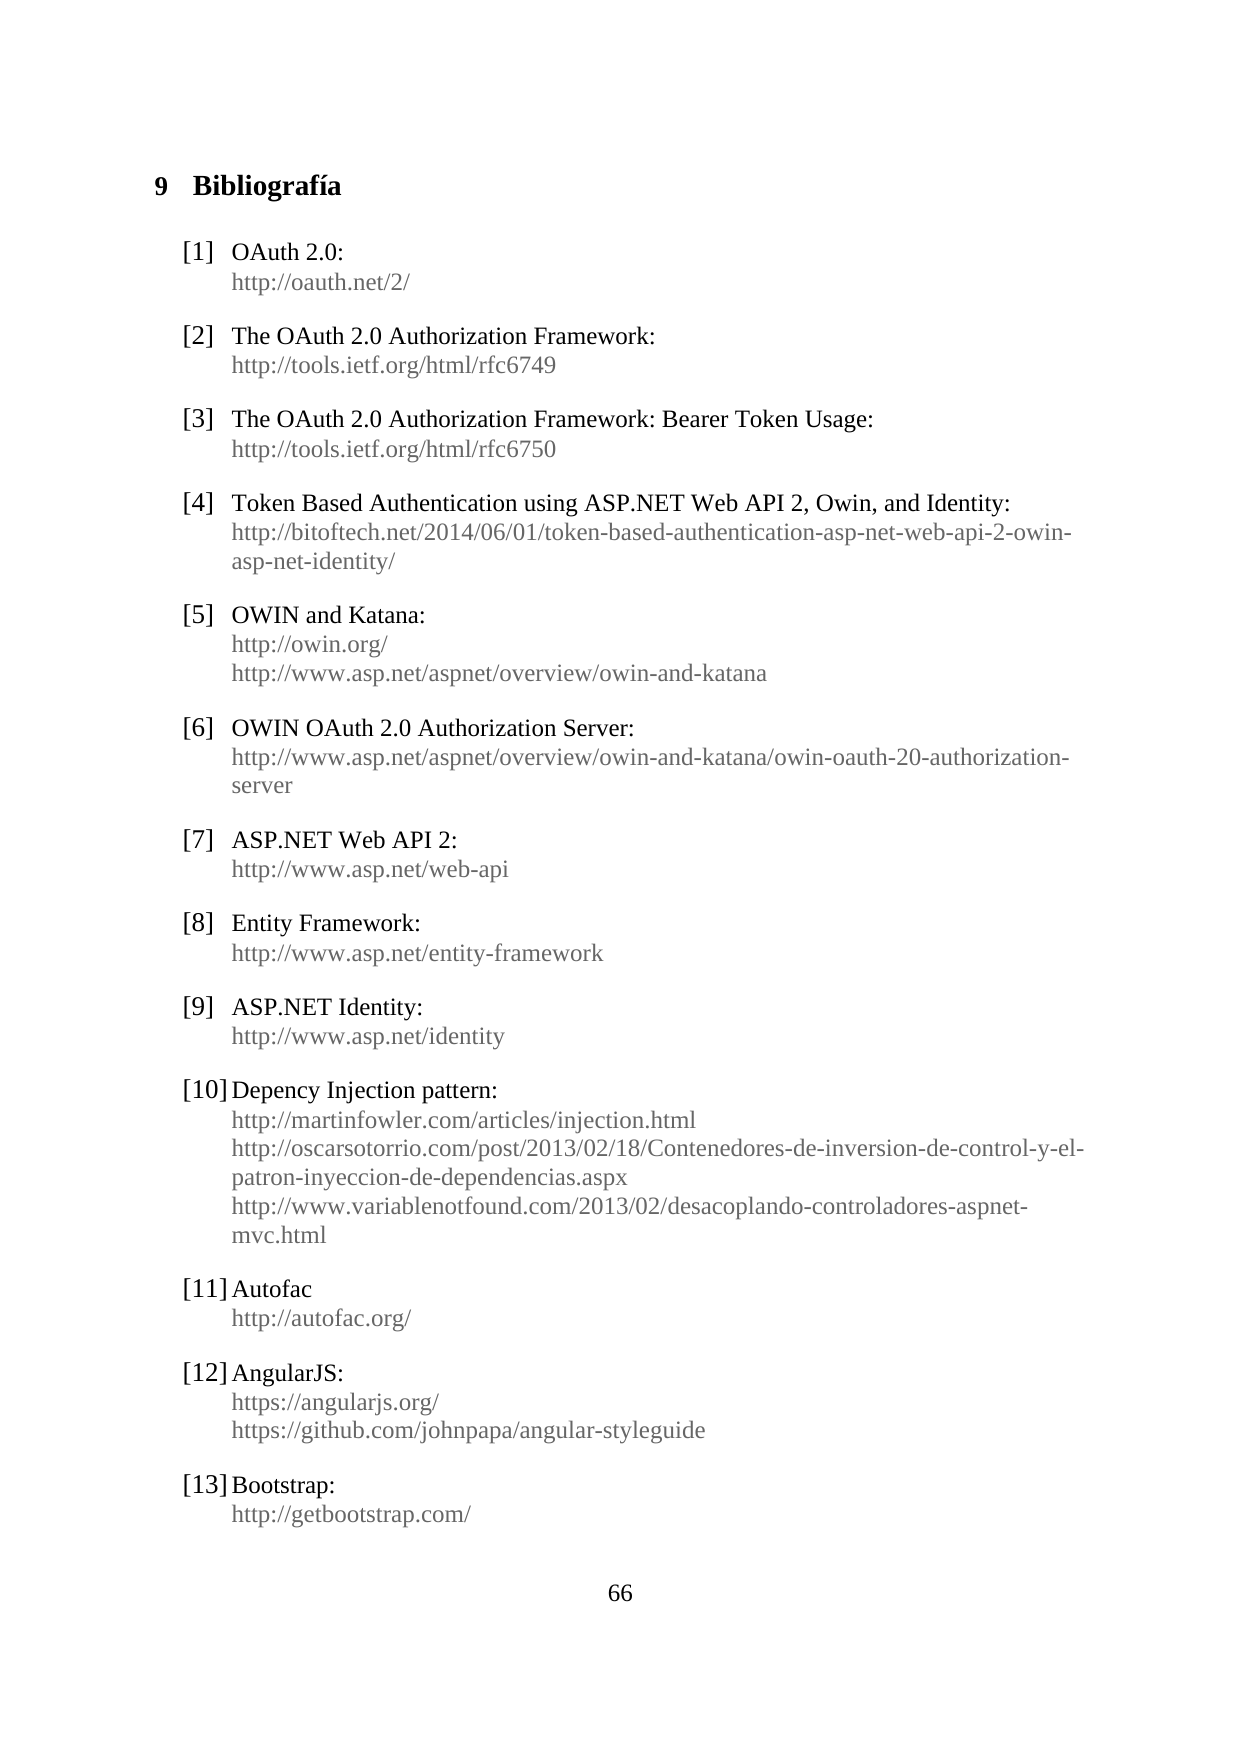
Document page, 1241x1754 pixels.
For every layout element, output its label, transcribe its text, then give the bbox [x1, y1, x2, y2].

list http://oscarsotorrio.com/post/2013/02/18/Contenedores-de-inversion-de-control-y-el-patron-inyeccion-de-dependencias.aspx [182, 1133, 1093, 1191]
list The OAuth 2.0 Authorization Framework: [182, 319, 1093, 350]
list http://owin.org/ [182, 629, 1093, 658]
list https://github.com/johnpapa/angular-styleguide [182, 1416, 1093, 1444]
list Token Based Authentication using ASP.NET Web API 2, Owin, and Identity: http://bitoftech.net/2014/06/01/token-based-authentication-asp-net-web-api-2-owin-asp-net-identity/ [182, 486, 1093, 575]
list http://autofac.org/ [182, 1303, 1093, 1332]
list http://www.asp.net/aspnet/overview/owin-and-katana/owin-oauth-20-authorization-server [182, 742, 1093, 799]
list http://www.asp.net/entity-framework [182, 938, 1093, 966]
subtitle Bibliografía [148, 168, 1093, 202]
list OWIN OAuth 2.0 Authorization Server: [182, 711, 1093, 742]
list http://www.asp.net/web-api [182, 854, 1093, 883]
list Autofac [182, 1272, 1093, 1303]
list http://www.asp.net/aspnet/overview/owin-and-katana [182, 658, 1093, 687]
list http://www.variablenotfound.com/2013/02/desacoplando-controladores-aspnet-mvc.html [182, 1191, 1093, 1248]
list http://oauth.net/2/ [182, 267, 1093, 295]
list The OAuth 2.0 Authorization Framework: Bearer Token Usage: http://tools.ietf.org/html/rfc6750 [182, 403, 1093, 462]
list OWIN and Katana: [182, 598, 1093, 629]
list http://tools.ietf.org/html/rfc6749 [182, 350, 1093, 379]
list OAuth 2.0: [182, 236, 1093, 267]
list AngularJS: [182, 1356, 1093, 1387]
list http://www.asp.net/identity [182, 1021, 1093, 1050]
list http://martinfowler.com/articles/injection.html [182, 1105, 1093, 1133]
list https://angularjs.org/ [182, 1387, 1093, 1416]
list Entity Framework: [182, 907, 1093, 938]
list ASP.NET Web API 2: [182, 823, 1093, 854]
list Bootstrap: [182, 1468, 1093, 1499]
list http://getbootstrap.com/ [182, 1499, 1093, 1528]
list ASP.NET Identity: [182, 990, 1093, 1021]
list Depency Injection pattern: [182, 1074, 1093, 1105]
